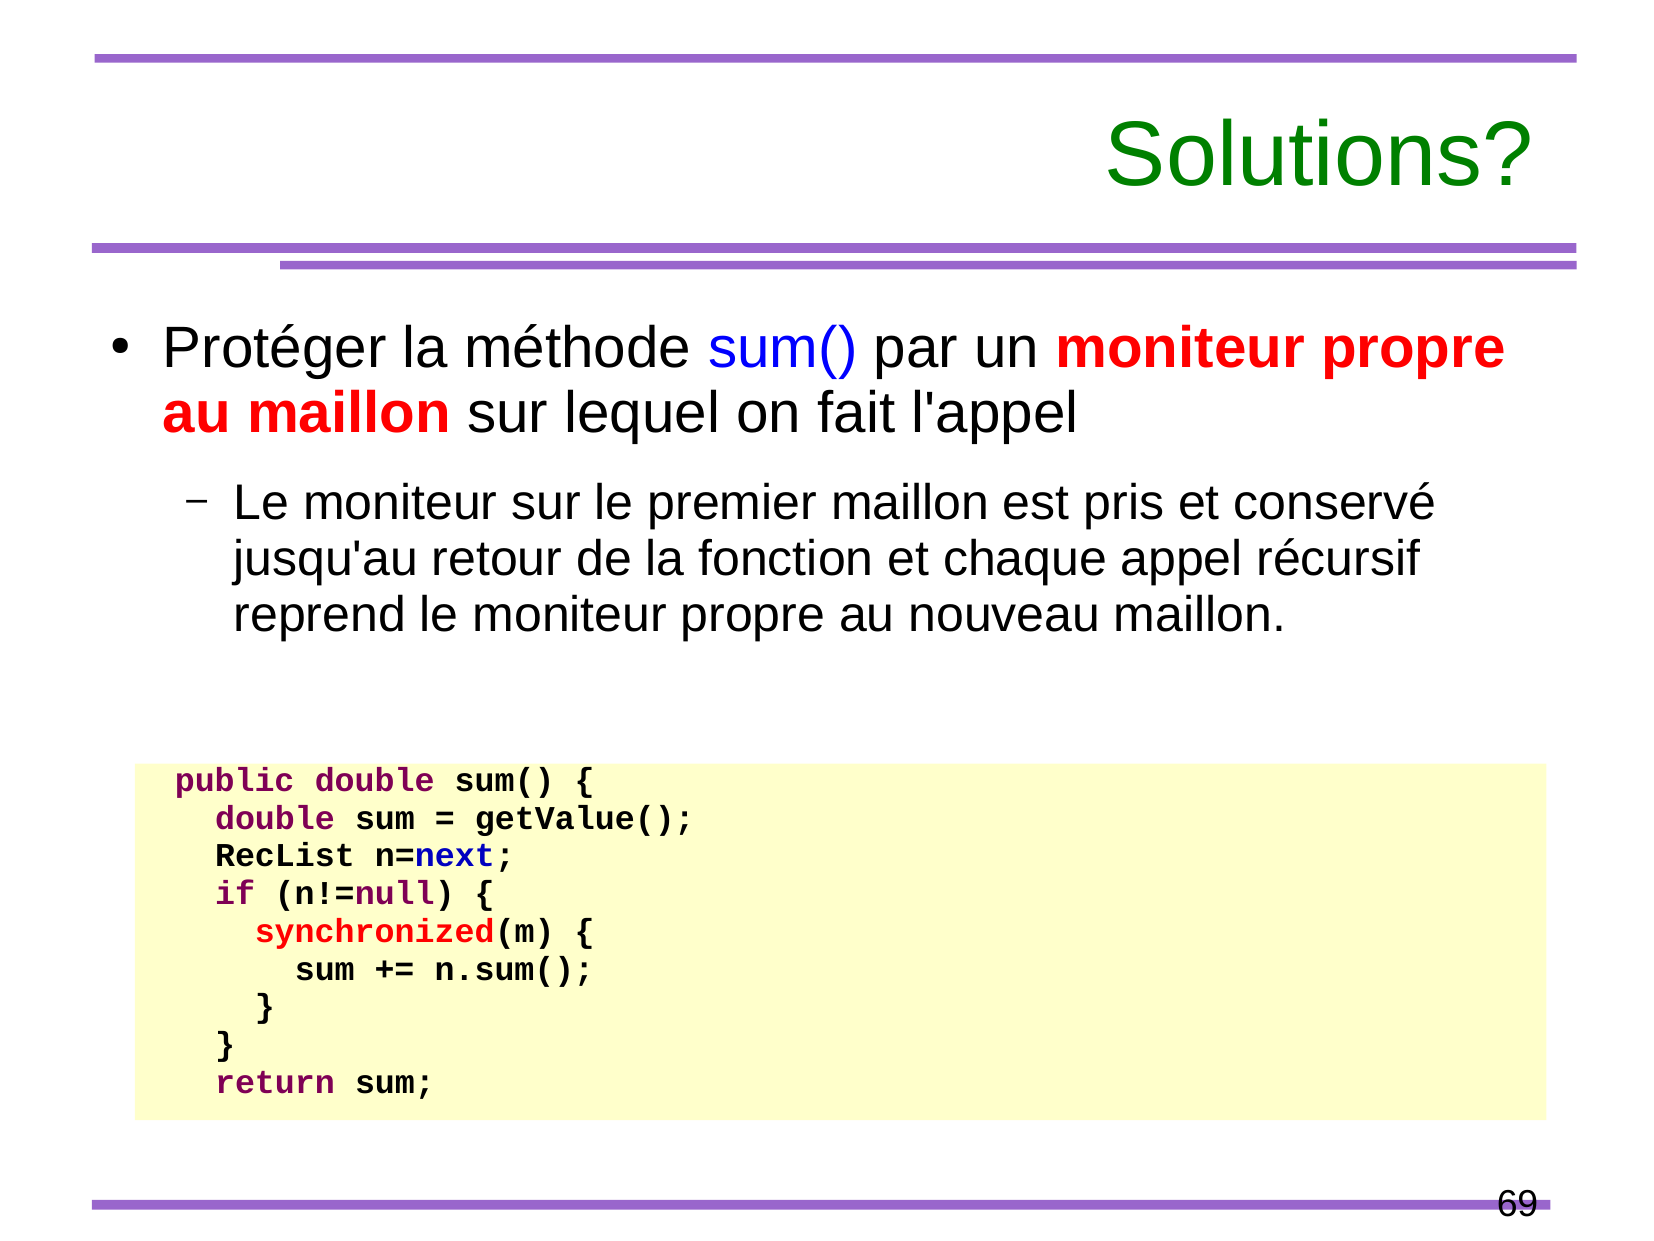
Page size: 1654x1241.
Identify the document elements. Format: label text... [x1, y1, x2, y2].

list Protéger la méthode sum() par un moniteur propre au maillon sur lequel on fait l'appel Le moniteur sur le premier maillon est pris et conservé jusqu'au retour de la fonction et chaque appel récursif reprend le moniteur propre au nouveau maillon. [92, 315, 1563, 712]
title Solutions? [121, 49, 1534, 257]
text_box public double sum() { double sum = getValue(); RecList n=next; if (n!=null) { synchronized(m) { sum += n.sum(); } } return sum; } [134, 763, 1547, 1121]
